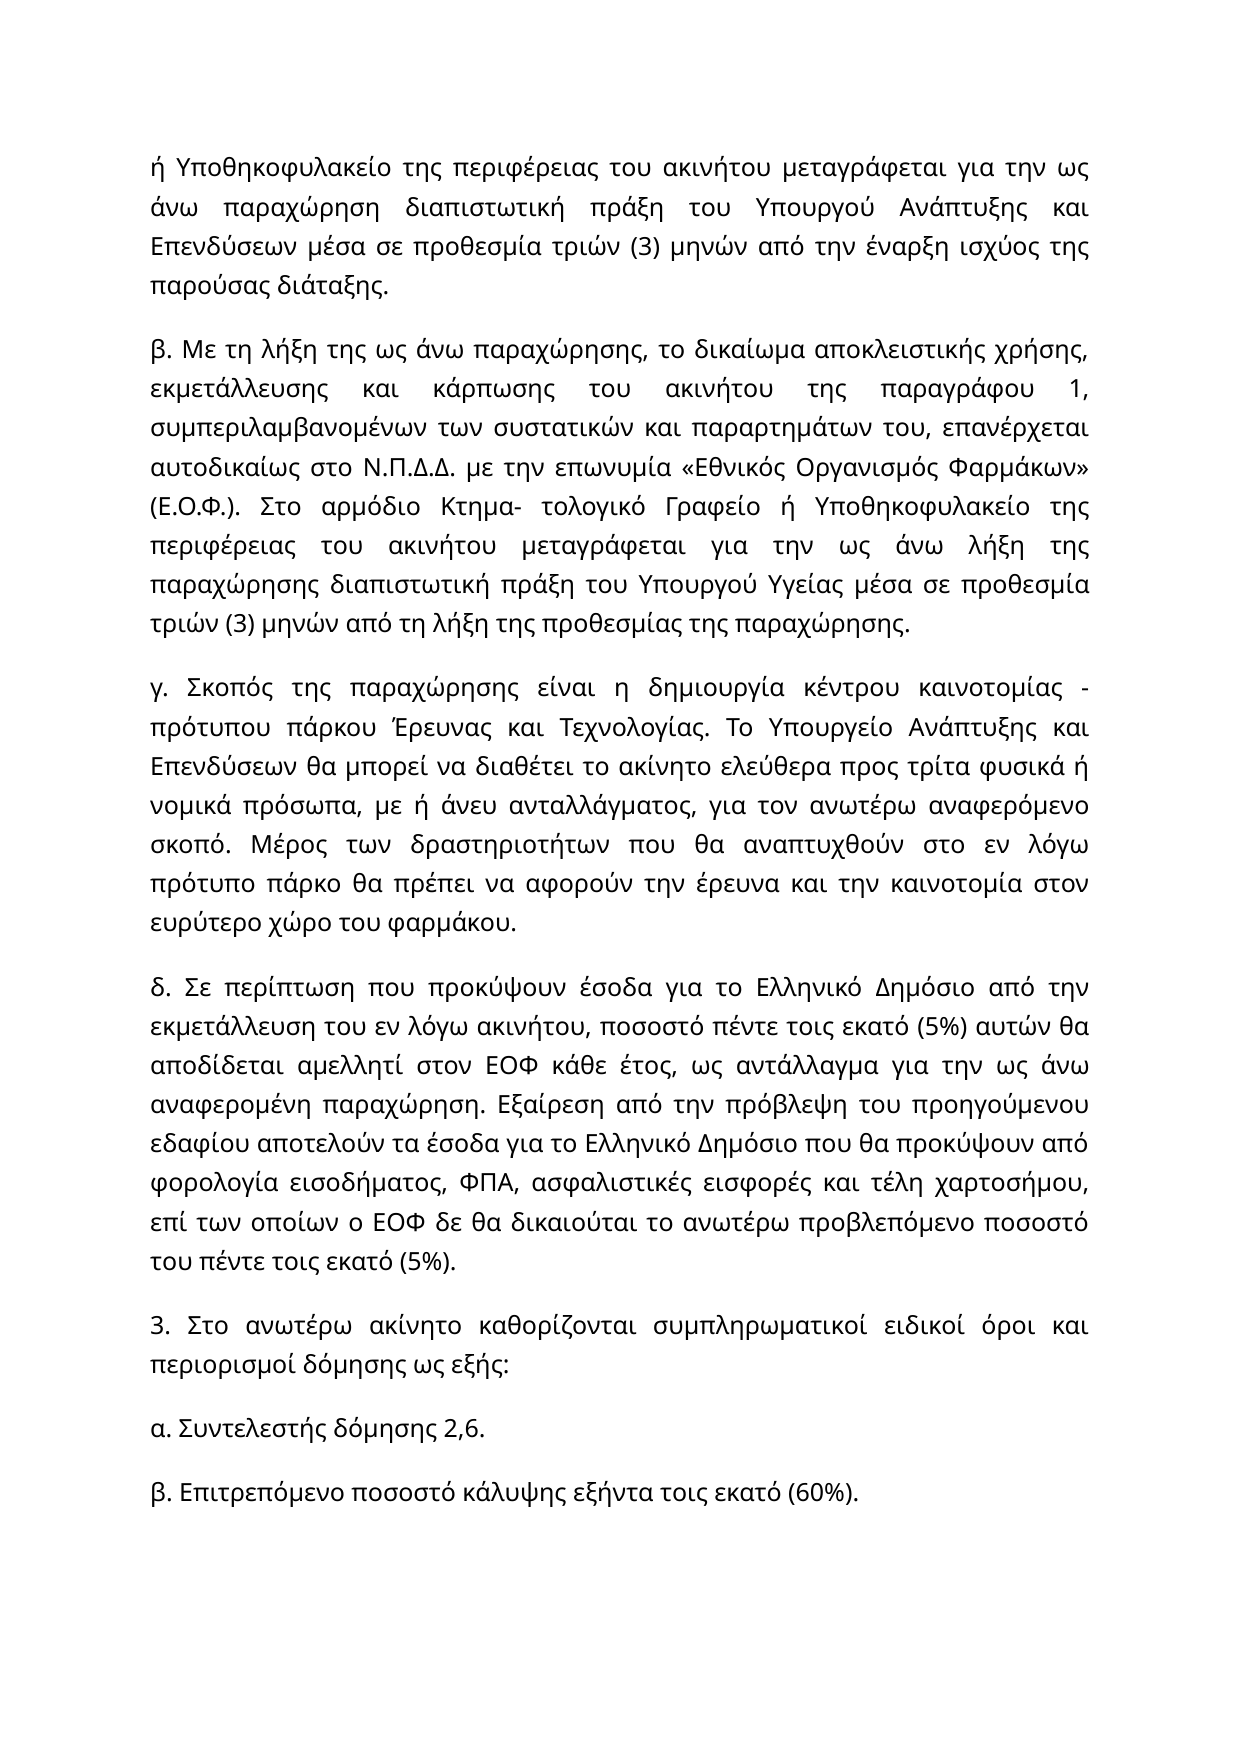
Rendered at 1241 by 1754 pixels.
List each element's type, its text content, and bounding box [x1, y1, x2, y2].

text ή Υποθηκοφυλακείο της περιφέρειας του ακινήτου μεταγράφεται για την ως άνω παραχώρηση διαπιστωτική πράξη του Υπουργού Ανάπτυξης και Επενδύσεων μέσα σε προθεσμία τριών (3) μηνών από την έναρξη ισχύος της παρούσας διάταξης. [150, 150, 1090, 302]
text α. Συντελεστής δόμησης 2,6. [150, 1411, 1090, 1445]
text 3. Στο ανωτέρω ακίνητο καθορίζονται συμπληρωματικοί ειδικοί όροι και περιορισμοί δόμησης ως εξής: [150, 1307, 1090, 1381]
text γ. Σκοπός της παραχώρησης είναι η δημιουργία κέντρου καινοτομίας - πρότυπου πάρκου Έρευνας και Τεχνολογίας. Το Υπουργείο Ανάπτυξης και Επενδύσεων θα μπορεί να διαθέτει το ακίνητο ελεύθερα προς τρίτα φυσικά ή νομικά πρόσωπα, με ή άνευ ανταλλάγματος, για τον ανωτέρω αναφερόμενο σκοπό. Μέρος των δραστηριοτήτων που θα αναπτυχθούν στο εν λόγω πρότυπο πάρκο θα πρέπει να αφορούν την έρευνα και την καινοτομία στον ευρύτερο χώρο του φαρμάκου. [150, 670, 1090, 939]
text β. Με τη λήξη της ως άνω παραχώρησης, το δικαίωμα αποκλειστικής χρήσης, εκμετάλλευσης και κάρπωσης του ακινήτου της παραγράφου 1, συμπεριλαμβανομένων των συστατικών και παραρτημάτων του, επανέρχεται αυτοδικαίως στο Ν.Π.Δ.Δ. με την επωνυμία «Εθνικός Οργανισμός Φαρμάκων» (Ε.Ο.Φ.). Στο αρμόδιο Κτημα- τολογικό Γραφείο ή Υποθηκοφυλακείο της περιφέρειας του ακινήτου μεταγράφεται για την ως άνω λήξη της παραχώρησης διαπιστωτική πράξη του Υπουργού Υγείας μέσα σε προθεσμία τριών (3) μηνών από τη λήξη της προθεσμίας της παραχώρησης. [150, 332, 1090, 640]
text δ. Σε περίπτωση που προκύψουν έσοδα για το Ελληνικό Δημόσιο από την εκμετάλλευση του εν λόγω ακινήτου, ποσοστό πέντε τοις εκατό (5%) αυτών θα αποδίδεται αμελλητί στον ΕΟΦ κάθε έτος, ως αντάλλαγμα για την ως άνω αναφερομένη παραχώρηση. Εξαίρεση από την πρόβλεψη του προηγούμενου εδαφίου αποτελούν τα έσοδα για το Ελληνικό Δημόσιο που θα προκύψουν από φορολογία εισοδήματος, ΦΠΑ, ασφαλιστικές εισφορές και τέλη χαρτοσήμου, επί των οποίων ο ΕΟΦ δε θα δικαιούται το ανωτέρω προβλεπόμενο ποσοστό του πέντε τοις εκατό (5%). [150, 969, 1090, 1277]
text β. Επιτρεπόμενο ποσοστό κάλυψης εξήντα τοις εκατό (60%). [150, 1475, 1090, 1509]
